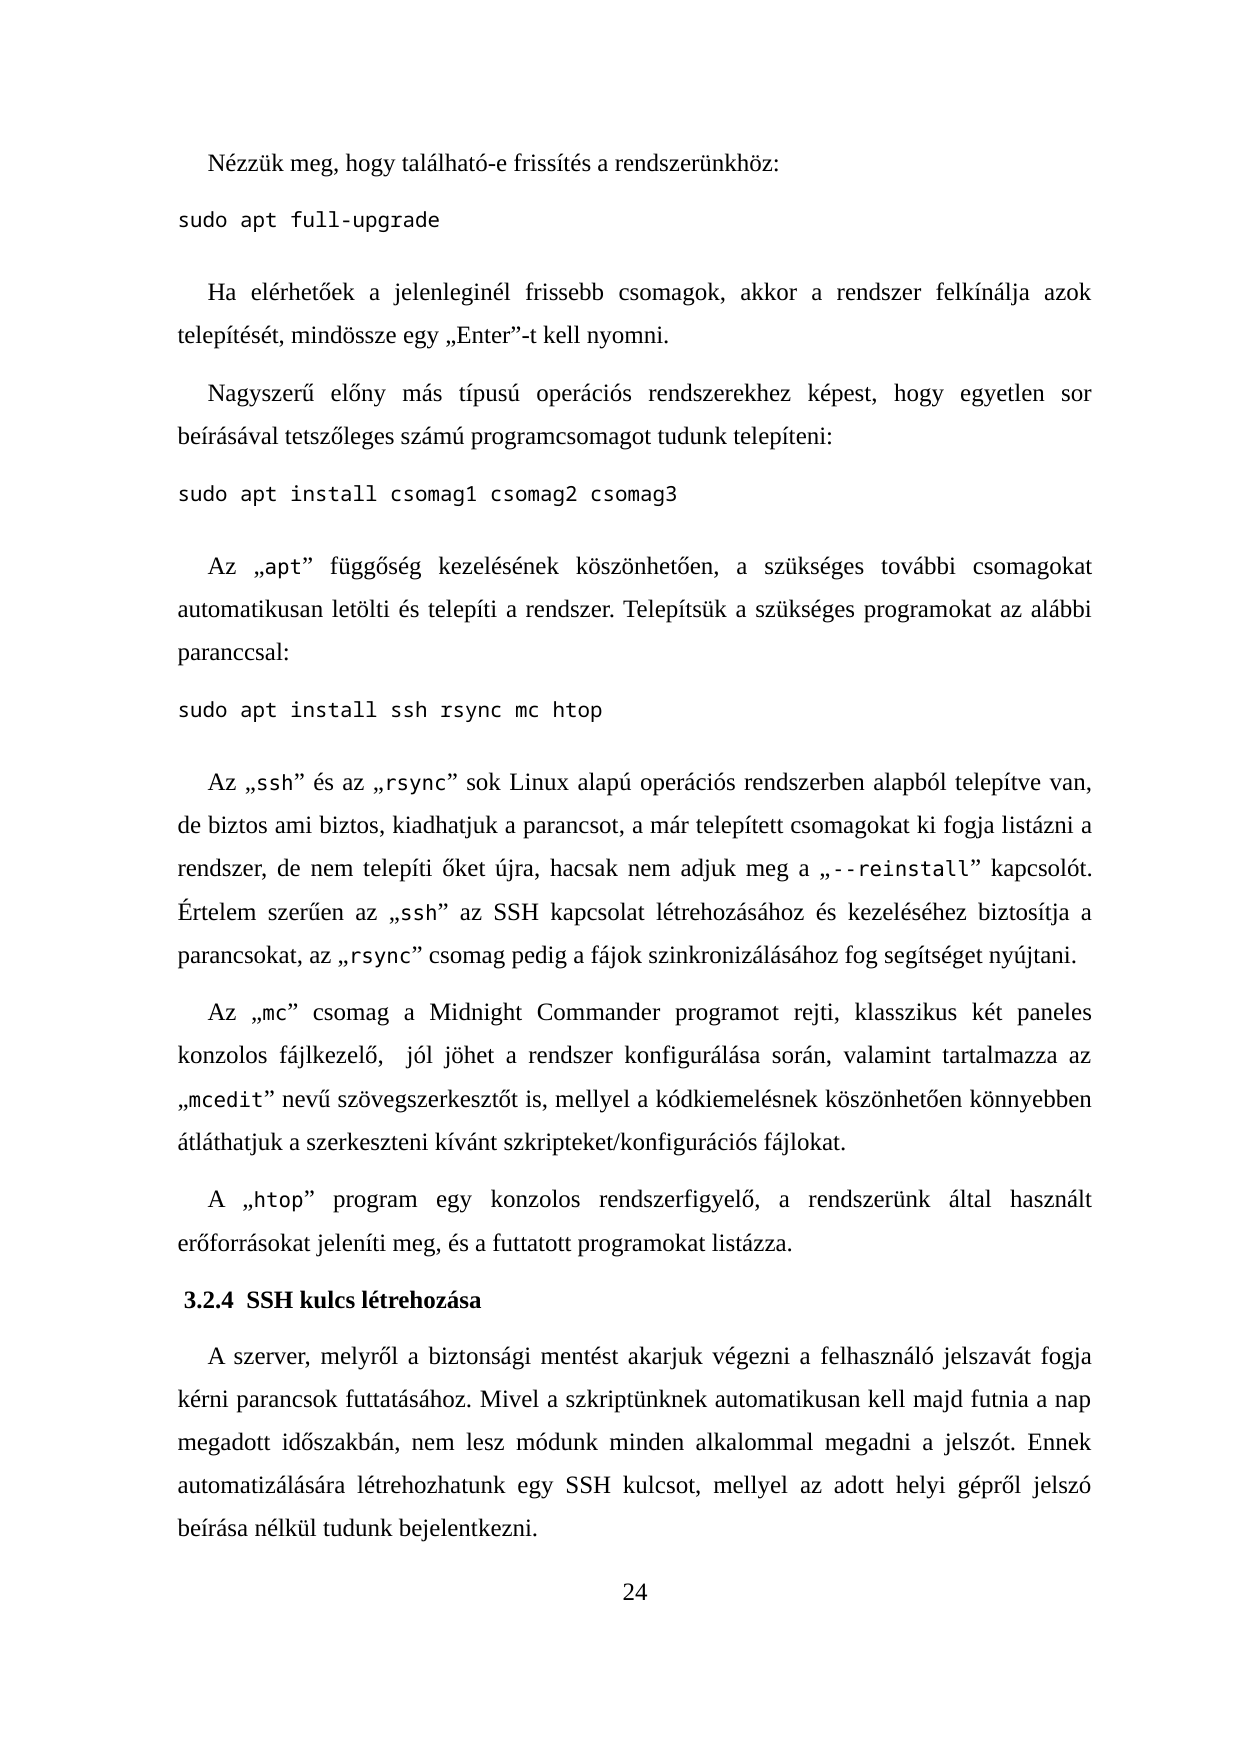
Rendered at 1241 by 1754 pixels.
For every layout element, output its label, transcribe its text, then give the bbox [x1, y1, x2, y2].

text A szerver, melyről a biztonsági mentést akarjuk végezni a felhasználó jelszavát fogja kérni parancsok futtatásához. Mivel a szkriptünknek automatikusan kell majd futnia a nap megadott időszakbán, nem lesz módunk minden alkalommal megadni a jelszót. Ennek automatizálására létrehozhatunk egy SSH kulcsot, mellyel az adott helyi gépről jelszó beírása nélkül tudunk bejelentkezni. [177, 1341, 1093, 1542]
text sudo apt install ssh rsync mc htop [177, 695, 1063, 723]
text Ha elérhetőek a jelenleginél frissebb csomagok, akkor a rendszer felkínálja azok telepítését, mindössze egy „Enter”-t kell nyomni. [177, 277, 1093, 349]
text Az „mc” csomag a Midnight Commander programot rejti, klasszikus két paneles konzolos fájlkezelő, jól jöhet a rendszer konfigurálása során, valamint tartalmazza az „mcedit” nevű szövegszerkesztőt is, mellyel a kódkiemelésnek köszönhetően könnyebben átláthatjuk a szerkeszteni kívánt szkripteket/konfigurációs fájlokat. [177, 997, 1093, 1156]
subtitle SSH kulcs létrehozása [177, 1285, 1093, 1314]
text Az „apt” függőség kezelésének köszönhetően, a szükséges további csomagokat automatikusan letölti és telepíti a rendszer. Telepítsük a szükséges programokat az alábbi paranccsal: [177, 551, 1093, 666]
text A „htop” program egy konzolos rendszerfigyelő, a rendszerünk által használt erőforrásokat jeleníti meg, és a futtatott programokat listázza. [177, 1184, 1093, 1256]
text Az „ssh” és az „rsync” sok Linux alapú operációs rendszerben alapból telepítve van, de biztos ami biztos, kiadhatjuk a parancsot, a már telepített csomagokat ki fogja listázni a rendszer, de nem telepíti őket újra, hacsak nem adjuk meg a „--reinstall” kapcsolót. Értelem szerűen az „ssh” az SSH kapcsolat létrehozásához és kezeléséhez biztosítja a parancsokat, az „rsync” csomag pedig a fájok szinkronizálásához fog segítséget nyújtani. [177, 767, 1093, 968]
text Nézzük meg, hogy található-e frissítés a rendszerünkhöz: [177, 148, 1093, 176]
text Nagyszerű előny más típusú operációs rendszerekhez képest, hogy egyetlen sor beírásával tetszőleges számú programcsomagot tudunk telepíteni: [177, 378, 1093, 450]
text sudo apt install csomag1 csomag2 csomag3 [177, 479, 1063, 507]
text sudo apt full-upgrade [177, 205, 1063, 234]
